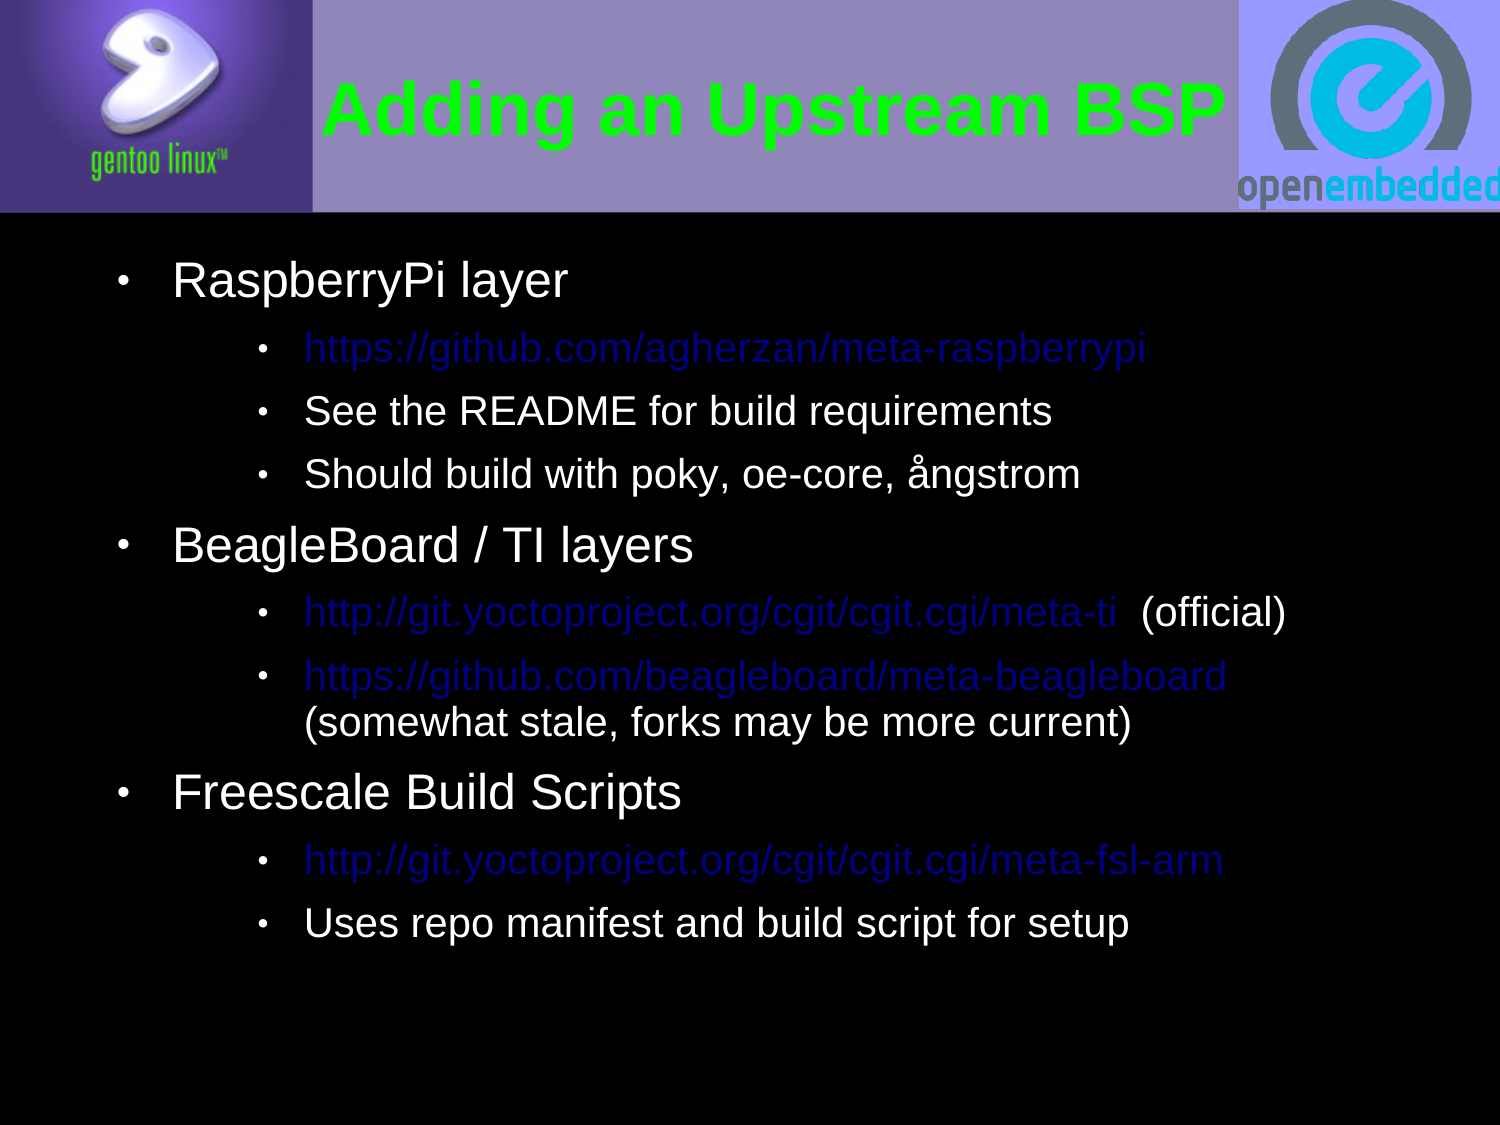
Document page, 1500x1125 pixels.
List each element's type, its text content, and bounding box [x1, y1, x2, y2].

picture [1238, 0, 1500, 210]
list RaspberryPi layer https://github.com/agherzan/meta-raspberrypi See the README for build requirements Should build with poky, oe-core, ångstrom BeagleBoard / TI layers http://git.yoctoproject.org/cgit/cgit.cgi/meta-ti (official) https://github.com/beagleboard/meta-beagleboard (somewhat stale, forks may be more current) Freescale Build Scripts http://git.yoctoproject.org/cgit/cgit.cgi/meta-fsl-arm Uses repo manifest and build script for setup [60, 249, 1441, 947]
picture [0, 0, 302, 184]
title Adding an Upstream BSP [319, 12, 1230, 201]
